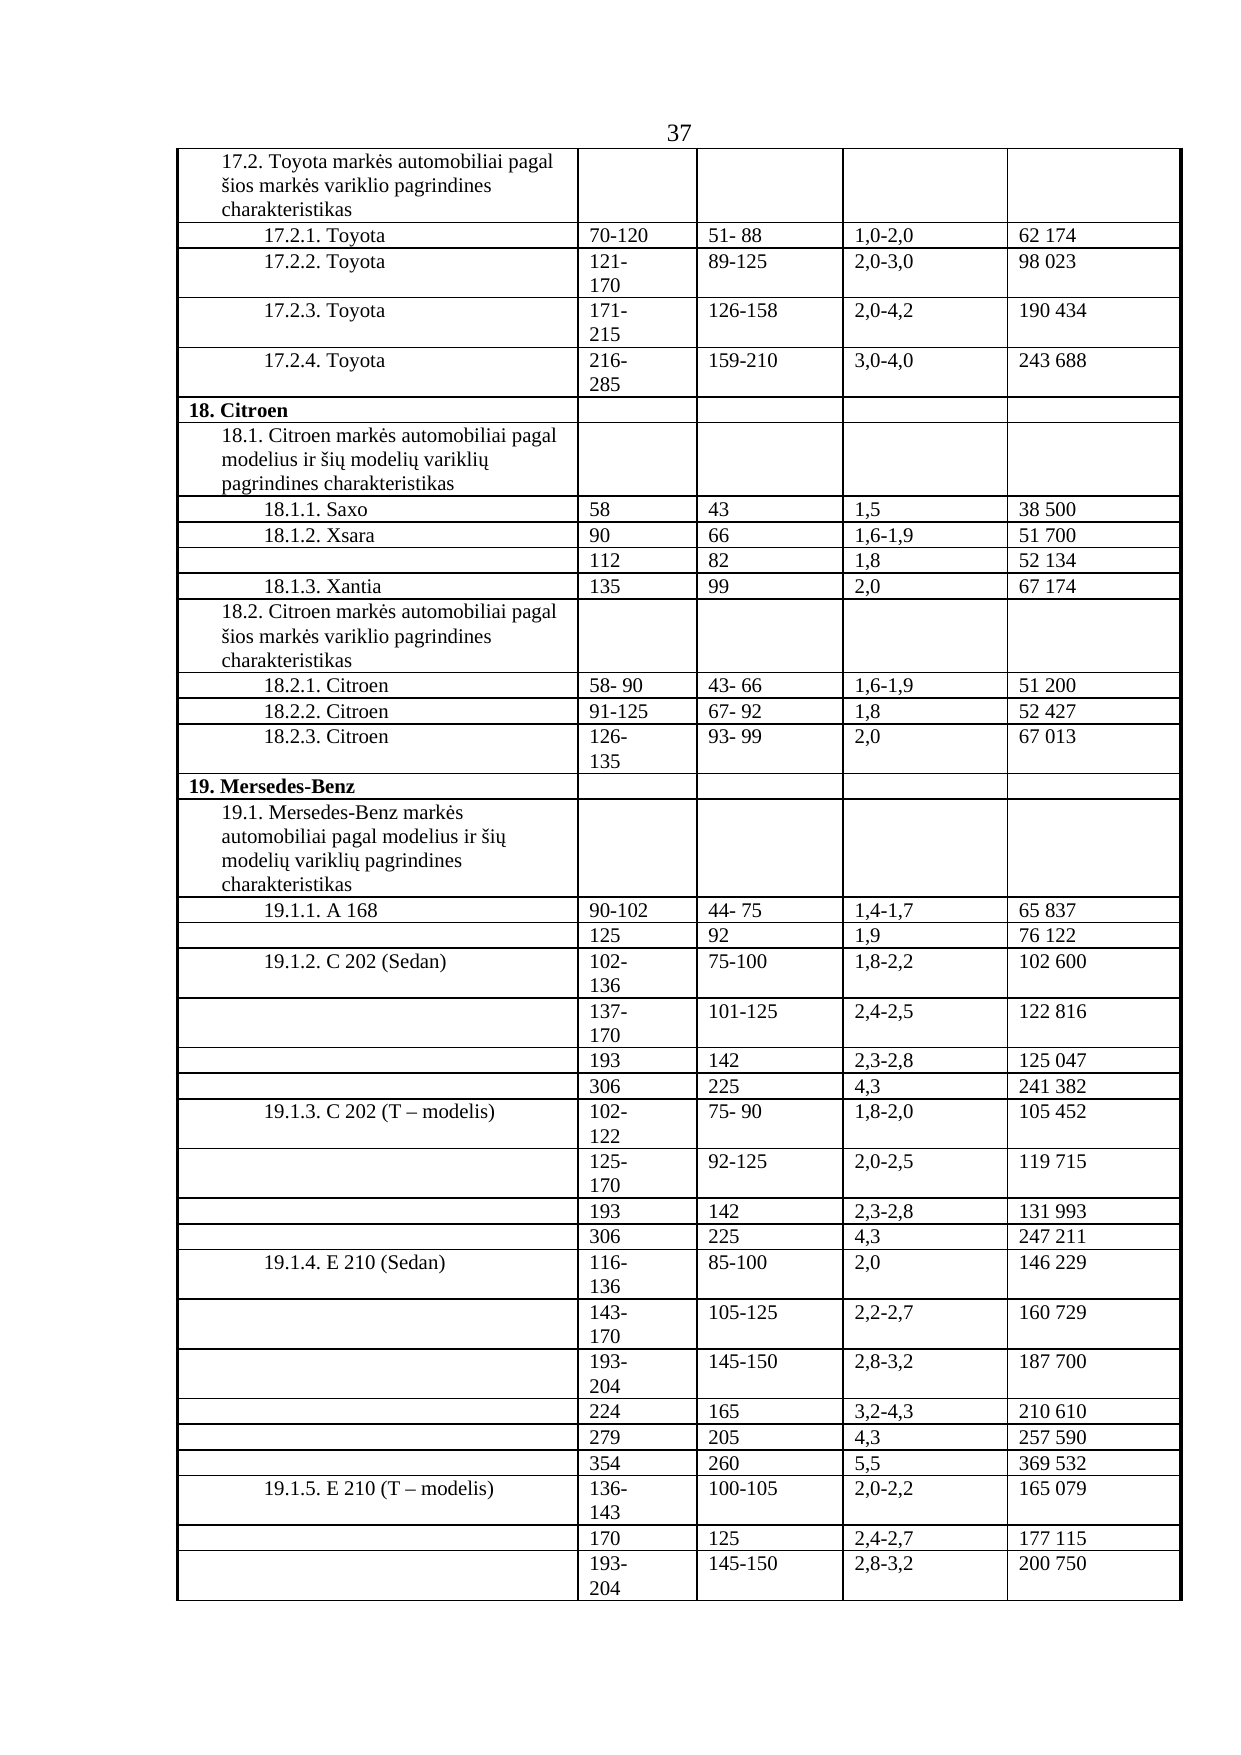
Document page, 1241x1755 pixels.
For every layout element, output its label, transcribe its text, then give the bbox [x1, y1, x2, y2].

table_cell 89-125 [698, 249, 842, 297]
table_cell 121-170 [579, 249, 696, 297]
table_cell 126-135 [579, 725, 696, 773]
table_cell 67 013 [1008, 725, 1179, 773]
table_cell 193-204 [579, 1350, 696, 1398]
table_cell 67- 92 [698, 699, 842, 723]
table_cell 210 610 [1008, 1399, 1179, 1423]
table_cell [844, 774, 1007, 798]
table_cell 279 [579, 1425, 696, 1449]
table_cell 142 [698, 1199, 842, 1223]
table_cell 306 [579, 1074, 696, 1098]
table_cell 187 700 [1008, 1350, 1179, 1398]
table_cell 75- 90 [698, 1100, 842, 1148]
table_cell 1,4-1,7 [844, 898, 1007, 922]
table_cell 51 700 [1008, 523, 1179, 547]
table_cell 70-120 [579, 223, 696, 247]
table_cell 52 134 [1008, 548, 1179, 572]
table_cell 18.1.1. Saxo [179, 497, 577, 521]
table_cell 90-102 [579, 898, 696, 922]
table_cell 159-210 [698, 348, 842, 396]
table_cell 92-125 [698, 1149, 842, 1197]
table_cell 122 816 [1008, 999, 1179, 1047]
table_cell 354 [579, 1451, 696, 1474]
table_cell 18.2. Citroen markės automobiliai pagal šios markės variklio pagrindines charakteristikas [179, 600, 577, 672]
table_cell 190 434 [1008, 298, 1179, 346]
table_cell 165 079 [1008, 1476, 1179, 1524]
table_cell [1008, 423, 1179, 495]
table_cell 247 211 [1008, 1225, 1179, 1248]
table_cell 3,0-4,0 [844, 348, 1007, 396]
table_cell 2,8-3,2 [844, 1551, 1007, 1599]
table_cell [844, 149, 1007, 221]
table_cell 241 382 [1008, 1074, 1179, 1098]
table_cell 19.1. Mersedes-Benz markės automobiliai pagal modelius ir šių modelių variklių pagrindines charakteristikas [179, 800, 577, 896]
table_cell 112 [579, 548, 696, 572]
table_cell [579, 600, 696, 672]
table_cell 2,3-2,8 [844, 1199, 1007, 1223]
table_cell [179, 1199, 577, 1223]
table_cell [1008, 149, 1179, 221]
table_cell 1,8-2,0 [844, 1100, 1007, 1148]
table_cell [698, 398, 842, 422]
table_cell 125 047 [1008, 1048, 1179, 1072]
table_cell 17.2.4. Toyota [179, 348, 577, 396]
table_cell 52 427 [1008, 699, 1179, 723]
table_cell 65 837 [1008, 898, 1179, 922]
table_cell 125-170 [579, 1149, 696, 1197]
table_cell [579, 149, 696, 221]
table_cell 225 [698, 1074, 842, 1098]
table_cell 1,8 [844, 548, 1007, 572]
table_cell 257 590 [1008, 1425, 1179, 1449]
table_cell 5,5 [844, 1451, 1007, 1474]
table_cell 19.1.2. C 202 (Sedan) [179, 949, 577, 997]
table_cell 19.1.1. A 168 [179, 898, 577, 922]
table_cell [179, 1551, 577, 1599]
table_cell [179, 1048, 577, 1072]
table_cell 2,2-2,7 [844, 1300, 1007, 1348]
table_cell 243 688 [1008, 348, 1179, 396]
table_cell 99 [698, 574, 842, 598]
table_cell 18.2.3. Citroen [179, 725, 577, 773]
table_cell 4,3 [844, 1425, 1007, 1449]
table_cell 1,5 [844, 497, 1007, 521]
table_cell 102 600 [1008, 949, 1179, 997]
table_cell 102-136 [579, 949, 696, 997]
table_cell 93- 99 [698, 725, 842, 773]
table_cell 216-285 [579, 348, 696, 396]
table_cell 2,0 [844, 1250, 1007, 1298]
table_cell 90 [579, 523, 696, 547]
table_cell 51- 88 [698, 223, 842, 247]
table_cell 2,3-2,8 [844, 1048, 1007, 1072]
table_cell 85-100 [698, 1250, 842, 1298]
table_cell 51 200 [1008, 673, 1179, 697]
table_cell 125 [579, 923, 696, 947]
table_cell 137-170 [579, 999, 696, 1047]
table_cell 19.1.5. E 210 (T – modelis) [179, 1476, 577, 1524]
table_cell 18.1. Citroen markės automobiliai pagal modelius ir šių modelių variklių pagrindines charakteristikas [179, 423, 577, 495]
table_cell [844, 600, 1007, 672]
table_cell 17.2.2. Toyota [179, 249, 577, 297]
table_cell 170 [579, 1526, 696, 1550]
table_cell 19. Mersedes-Benz [179, 774, 577, 798]
table_cell 136-143 [579, 1476, 696, 1524]
table_cell 105 452 [1008, 1100, 1179, 1148]
table_cell [1008, 800, 1179, 896]
table_cell 91-125 [579, 699, 696, 723]
table_cell [844, 398, 1007, 422]
table_cell 126-158 [698, 298, 842, 346]
table_cell [698, 149, 842, 221]
table_cell 43- 66 [698, 673, 842, 697]
table_cell 43 [698, 497, 842, 521]
table_cell [698, 423, 842, 495]
table_cell 1,6-1,9 [844, 523, 1007, 547]
table_cell 205 [698, 1425, 842, 1449]
table_cell 98 023 [1008, 249, 1179, 297]
table_cell 100-105 [698, 1476, 842, 1524]
table_cell 58- 90 [579, 673, 696, 697]
table_cell 1,8 [844, 699, 1007, 723]
table_cell 67 174 [1008, 574, 1179, 598]
table_cell 2,0 [844, 725, 1007, 773]
table_cell 18.1.3. Xantia [179, 574, 577, 598]
table_cell [579, 774, 696, 798]
table_cell 2,0-2,5 [844, 1149, 1007, 1197]
table_cell [179, 1451, 577, 1474]
table_cell 17.2. Toyota markės automobiliai pagal šios markės variklio pagrindines charakteristikas [179, 149, 577, 221]
table_cell [579, 423, 696, 495]
table_cell 2,0 [844, 574, 1007, 598]
table_cell 143-170 [579, 1300, 696, 1348]
table_cell 2,4-2,5 [844, 999, 1007, 1047]
table_cell 4,3 [844, 1074, 1007, 1098]
table_cell [179, 1425, 577, 1449]
table_cell 19.1.4. E 210 (Sedan) [179, 1250, 577, 1298]
table_cell 92 [698, 923, 842, 947]
table_cell [698, 800, 842, 896]
table_cell 3,2-4,3 [844, 1399, 1007, 1423]
table_cell 165 [698, 1399, 842, 1423]
table_cell 146 229 [1008, 1250, 1179, 1298]
table_cell [179, 1399, 577, 1423]
table_cell 369 532 [1008, 1451, 1179, 1474]
table_cell 82 [698, 548, 842, 572]
table_cell 18.1.2. Xsara [179, 523, 577, 547]
table_cell 66 [698, 523, 842, 547]
table_cell 2,0-4,2 [844, 298, 1007, 346]
table_cell [179, 1149, 577, 1197]
table_cell [1008, 600, 1179, 672]
table_cell [698, 774, 842, 798]
table_cell 2,0-3,0 [844, 249, 1007, 297]
table_cell 62 174 [1008, 223, 1179, 247]
table_cell 131 993 [1008, 1199, 1179, 1223]
table_cell 1,6-1,9 [844, 673, 1007, 697]
table_cell 1,8-2,2 [844, 949, 1007, 997]
table_cell [179, 548, 577, 572]
table_cell [698, 600, 842, 672]
table_cell 125 [698, 1526, 842, 1550]
table_cell 145-150 [698, 1350, 842, 1398]
table_cell 2,4-2,7 [844, 1526, 1007, 1550]
table_cell [179, 1300, 577, 1348]
table_cell [179, 999, 577, 1047]
table_cell 18.2.2. Citroen [179, 699, 577, 723]
table_cell 18. Citroen [179, 398, 577, 422]
table_cell 101-125 [698, 999, 842, 1047]
table_cell 142 [698, 1048, 842, 1072]
table_cell 1,9 [844, 923, 1007, 947]
table_cell 102-122 [579, 1100, 696, 1148]
table_cell 193 [579, 1199, 696, 1223]
table_cell 306 [579, 1225, 696, 1248]
table_cell 145-150 [698, 1551, 842, 1599]
table_cell 76 122 [1008, 923, 1179, 947]
table_cell 193-204 [579, 1551, 696, 1599]
table_cell 18.2.1. Citroen [179, 673, 577, 697]
table_cell 1,0-2,0 [844, 223, 1007, 247]
table_cell 105-125 [698, 1300, 842, 1348]
table_cell [579, 398, 696, 422]
table_cell [844, 423, 1007, 495]
table_cell 44- 75 [698, 898, 842, 922]
table_cell 193 [579, 1048, 696, 1072]
table_cell 38 500 [1008, 497, 1179, 521]
table_cell 119 715 [1008, 1149, 1179, 1197]
table_cell [579, 800, 696, 896]
table_cell 58 [579, 497, 696, 521]
table_cell 260 [698, 1451, 842, 1474]
table_cell 17.2.1. Toyota [179, 223, 577, 247]
table_cell 116-136 [579, 1250, 696, 1298]
table_cell 177 115 [1008, 1526, 1179, 1550]
table_cell [179, 1350, 577, 1398]
table_cell 171-215 [579, 298, 696, 346]
table_cell 224 [579, 1399, 696, 1423]
table_cell [179, 923, 577, 947]
table_cell 2,8-3,2 [844, 1350, 1007, 1398]
table_cell 4,3 [844, 1225, 1007, 1248]
table_cell [179, 1526, 577, 1550]
table_cell [1008, 398, 1179, 422]
table_cell 160 729 [1008, 1300, 1179, 1348]
table_cell 75-100 [698, 949, 842, 997]
table_cell 17.2.3. Toyota [179, 298, 577, 346]
table_cell [1008, 774, 1179, 798]
table_cell 19.1.3. C 202 (T – modelis) [179, 1100, 577, 1148]
table_cell [179, 1225, 577, 1248]
table_cell 135 [579, 574, 696, 598]
table_cell [844, 800, 1007, 896]
table_cell 2,0-2,2 [844, 1476, 1007, 1524]
table_cell 200 750 [1008, 1551, 1179, 1599]
table_cell [179, 1074, 577, 1098]
table_cell 225 [698, 1225, 842, 1248]
